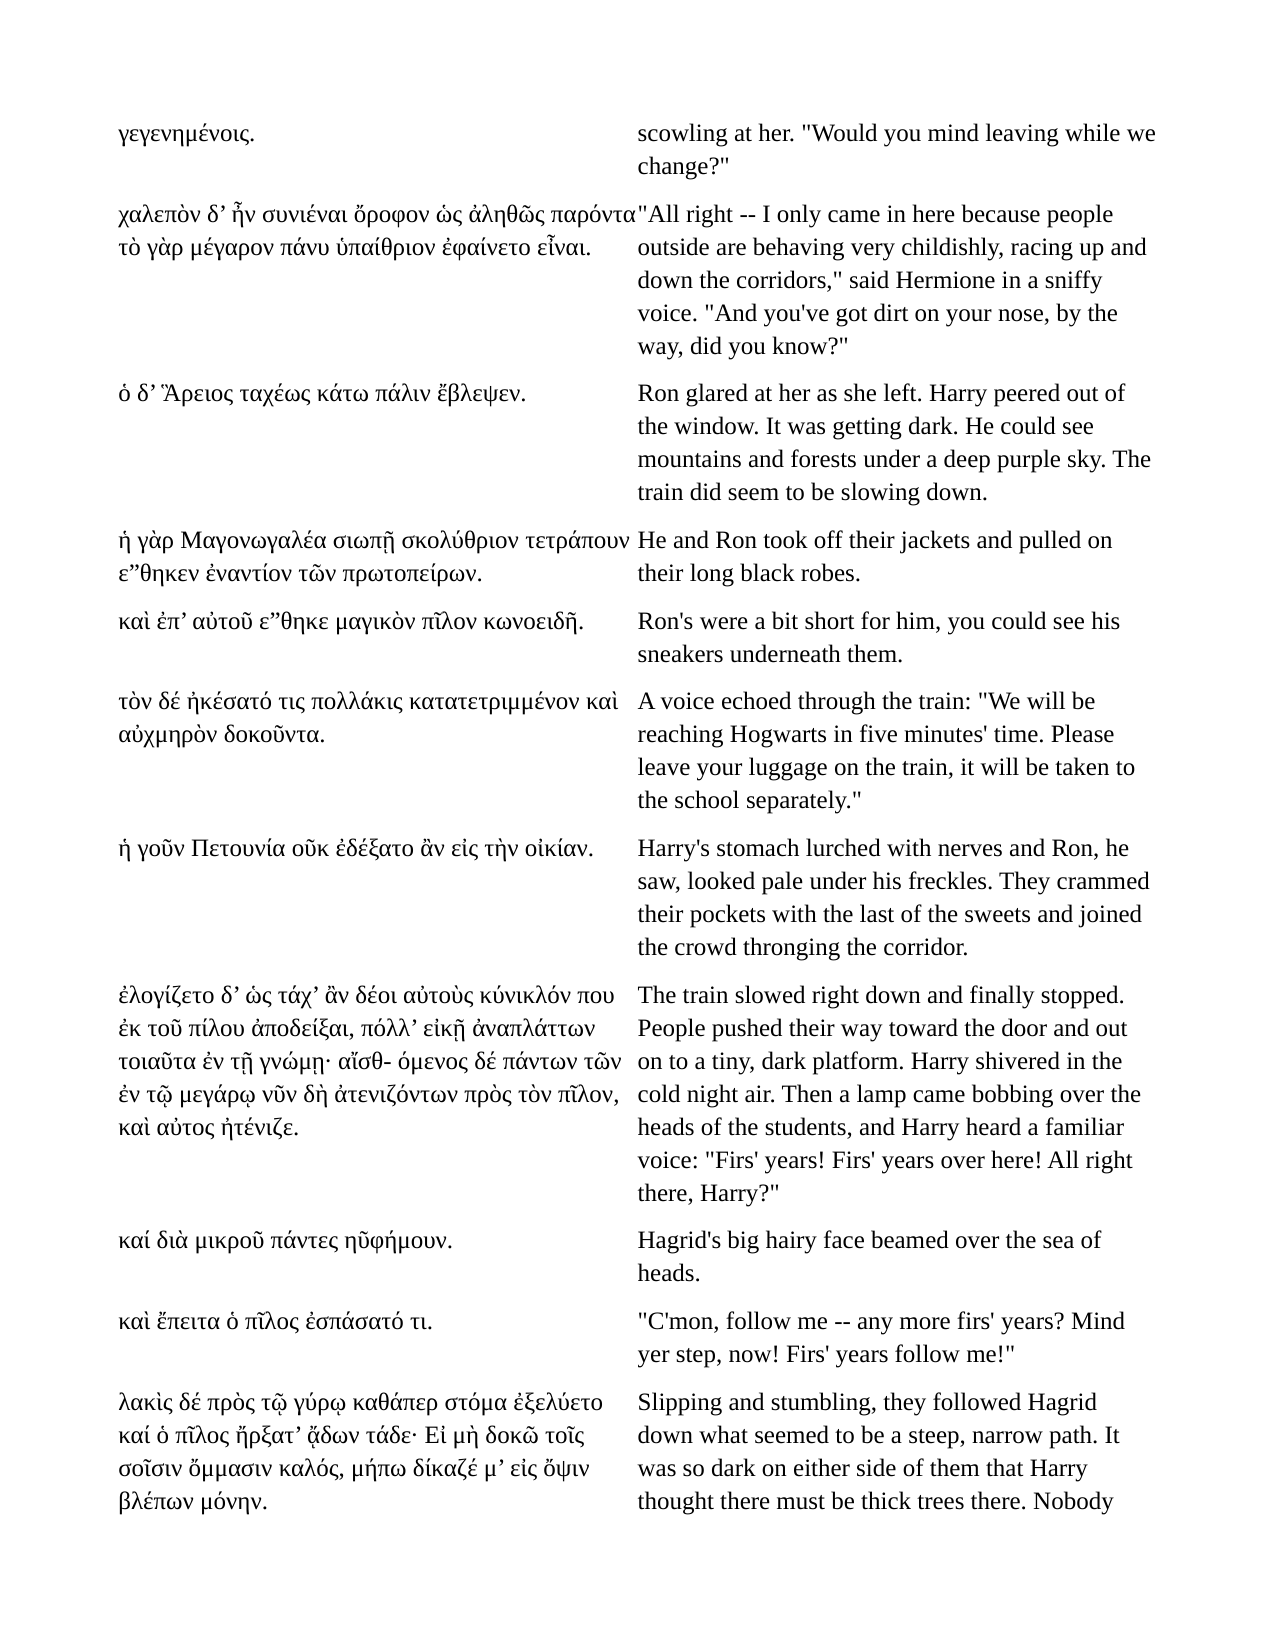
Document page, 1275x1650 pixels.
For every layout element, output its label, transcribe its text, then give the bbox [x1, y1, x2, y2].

table_cell Harry's stomach lurched with nerves and Ron, he saw, looked pale under his freckles. They crammed their pockets with the last of the sweets and joined the crowd thronging the corridor. [638, 833, 1157, 980]
table_cell Ron glared at her as she left. Harry peered out of the window. It was getting dark. He could see mountains and forests under a deep purple sky. The train did seem to be slowing down. [638, 379, 1157, 525]
table_cell χαλεπὸν δ’ ἦν συνιέναι ὄροφον ὡς ἀληθῶς παρόντα τὸ γὰρ μέγαρον πάνυ ὑπαίθριον ἐφαίνετο εἶναι. [118, 199, 637, 378]
table_cell The train slowed right down and finally stopped. People pushed their way toward the door and out on to a tiny, dark platform. Harry shivered in the cold night air. Then a lamp came bobbing over the heads of the students, and Harry heard a familiar voice: "Firs' years! Firs' years over here! All right there, Harry?" [638, 980, 1157, 1225]
table_cell Slipping and stumbling, they followed Hagrid down what seemed to be a steep, narrow path. It was so dark on either side of them that Harry thought there must be thick trees there. Nobody [638, 1387, 1157, 1514]
table_cell Hagrid's big hairy face beamed over the sea of heads. [638, 1225, 1157, 1306]
table_cell καὶ ἐπ’ αὐτοῦ ε”θηκε μαγικὸν πῖλον κωνοειδῆ. [118, 606, 637, 686]
table_cell ἡ γοῦν Πετουνία οῦκ ἐδέξατο ἂν εἰς τὴν οἰκίαν. [118, 833, 637, 980]
table_cell A voice echoed through the train: "We will be reaching Hogwarts in five minutes' time. Please leave your luggage on the train, it will be taken to the school separately." [638, 686, 1157, 833]
table_cell scowling at her. "Would you mind leaving while we change?" [638, 118, 1157, 199]
table_cell Ron's were a bit short for him, you could see his sneakers underneath them. [638, 606, 1157, 686]
table_cell He and Ron took off their jackets and pulled on their long black robes. [638, 525, 1157, 606]
table_cell γεγενημένοις. [118, 118, 637, 199]
table_cell ἐλογίζετο δ’ ὡς τάχ’ ἂν δέοι αὐτοὺς κύνικλόν που ἐκ τοῦ πίλου ἀποδείξαι, πόλλ’ εἰκῇ ἀναπλάττων τοιαῦτα ἐν τῇ γνώμῃ· αἴσθ- όμενος δέ πάντων τῶν ἐν τῷ μεγάρῳ νῦν δὴ ἀτενιζόντων πρὸς τὸν πῖλον, καὶ αὐτος ἠτένιζε. [118, 980, 637, 1225]
table_cell "All right -- I only came in here because people outside are behaving very childishly, racing up and down the corridors," said Hermione in a sniffy voice. "And you've got dirt on your nose, by the way, did you know?" [638, 199, 1157, 378]
table_cell τὸν δέ ἠκέσατό τις πολλάκις κατατετριμμένον καὶ αὐχμηρὸν δοκοῦντα. [118, 686, 637, 833]
table_cell καί διὰ μικροῦ πάντες ηῦφήμουν. [118, 1225, 637, 1306]
table_cell "C'mon, follow me -- any more firs' years? Mind yer step, now! Firs' years follow me!" [638, 1306, 1157, 1387]
table_cell καὶ ἔπειτα ὁ πῖλος ἐσπάσατό τι. [118, 1306, 637, 1387]
table_cell λακὶς δέ πρὸς τῷ γύρῳ καθάπερ στόμα ἐξελύετο καί ὁ πῖλος ἤρξατ’ ᾄδων τάδε· Εἰ μὴ δοκῶ τοῖς σοῖσιν ὄμμασιν καλός, μήπω δίκαζέ μ’ εἰς ὄψιν βλέπων μόνην. [118, 1387, 637, 1514]
table_cell ὁ δ’ Ἃρειος ταχέως κάτω πάλιν ἔβλεψεν. [118, 379, 637, 525]
table_cell ἡ γὰρ Μαγονωγαλέα σιωπῇ σκολύθριον τετράπουν ε”θηκεν ἐναντίον τῶν πρωτοπείρων. [118, 525, 637, 606]
